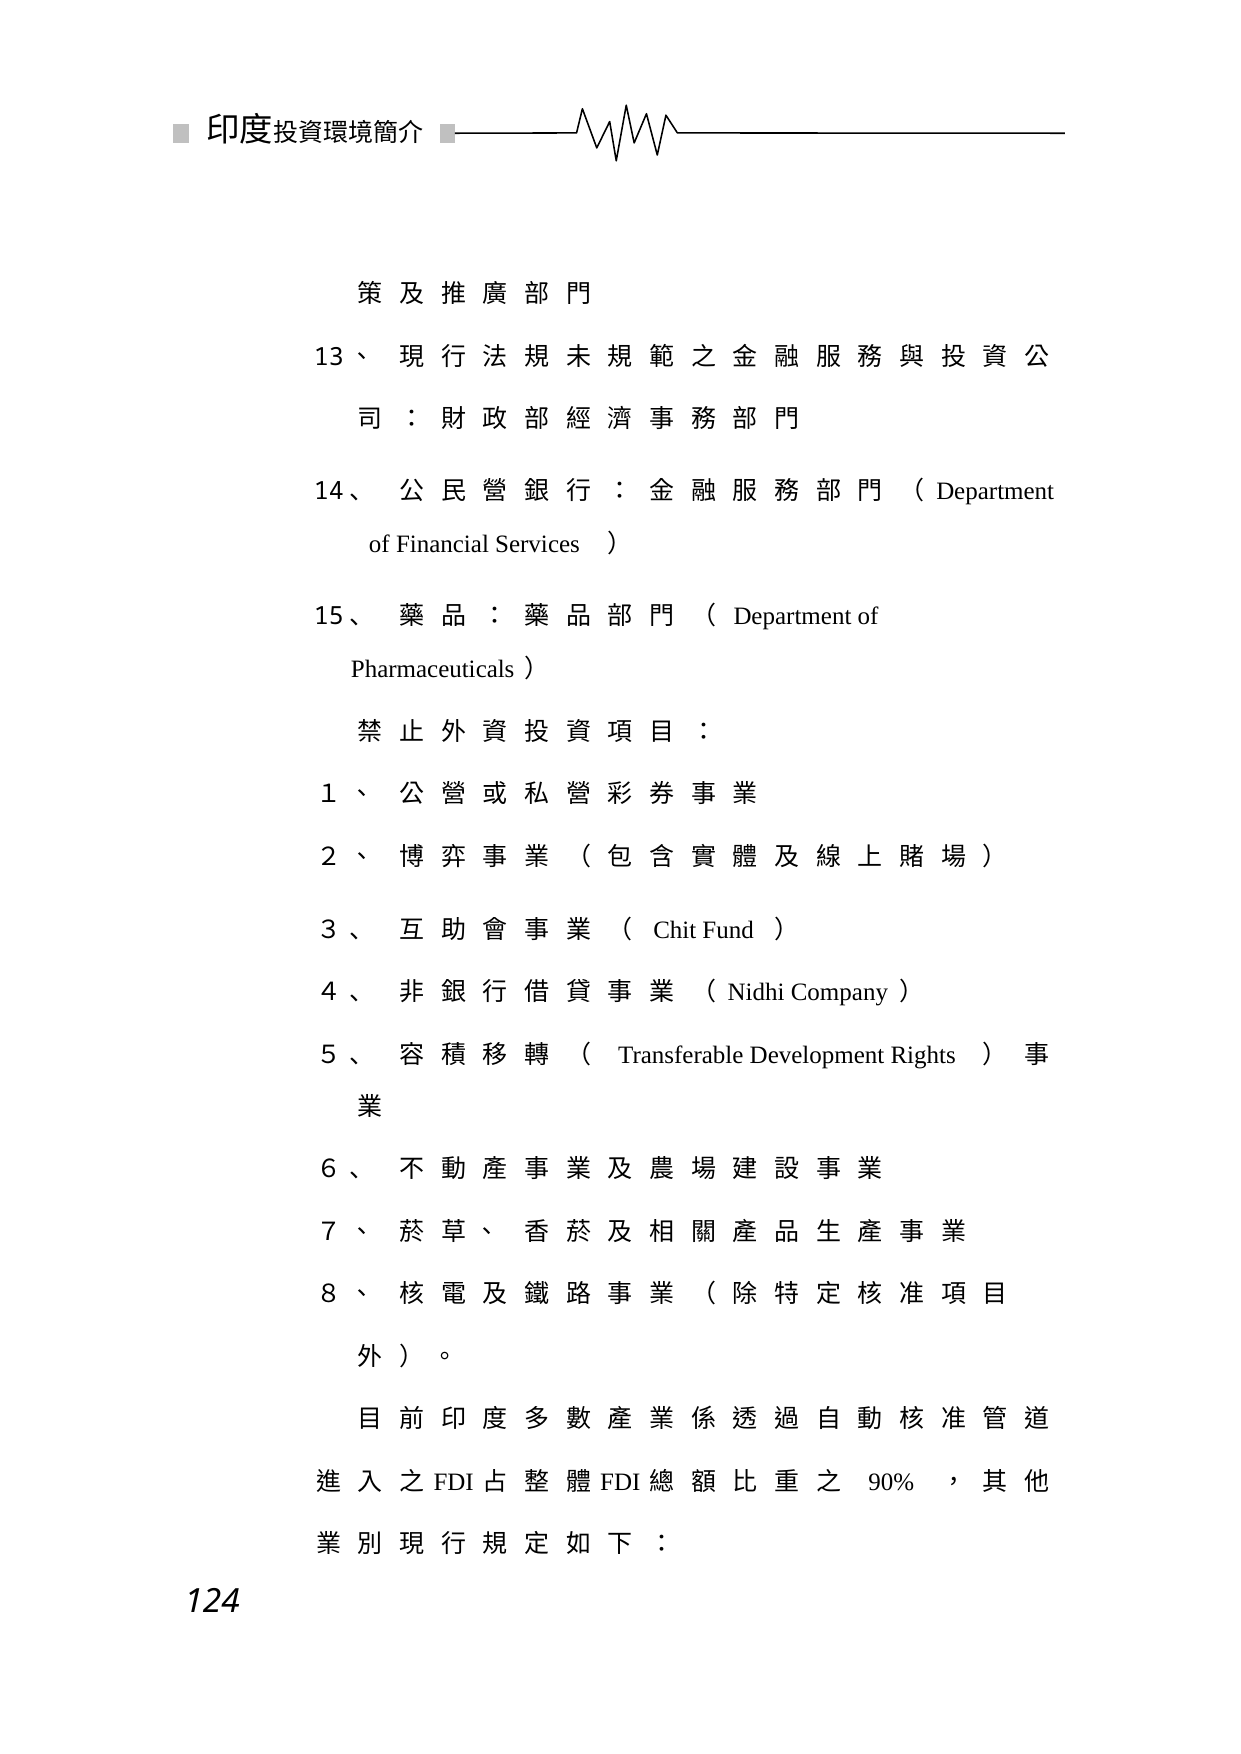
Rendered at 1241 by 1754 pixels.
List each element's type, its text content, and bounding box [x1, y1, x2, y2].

text ２、博弈事業（包含實體及線上賭場） [281, 813, 1058, 875]
text 13、現行法規未規範之金融服務與投資公司：財政部經濟事務部門 [281, 313, 1058, 438]
text 15、藥品：藥品部門（Department of Pharmaceuticals） [281, 563, 1058, 688]
text 禁止外資投資項目： [281, 688, 1058, 750]
text ８、核電及鐵路事業（除特定核准項目外）。 [281, 1250, 1058, 1375]
text 策及推廣部門 [281, 250, 1058, 313]
text ７、菸草、香菸及相關產品生產事業 [281, 1188, 1058, 1250]
text ５、容積移轉（Transferable Development Rights）事業 [281, 1000, 1058, 1125]
text 14、公民營銀行：金融服務部門（Department of Financial Services） [281, 438, 1058, 563]
text ３、互助會事業（Chit Fund） [281, 875, 1058, 938]
text ４、非銀行借貸事業（Nidhi Company） [281, 938, 1058, 1000]
text １、公營或私營彩券事業 [281, 750, 1058, 813]
text 目前印度多數產業係透過自動核准管道進入之FDI占整體FDI總額比重之90%，其他業別現行規定如下： [281, 1375, 1058, 1563]
text ６、不動產事業及農場建設事業 [281, 1125, 1058, 1188]
